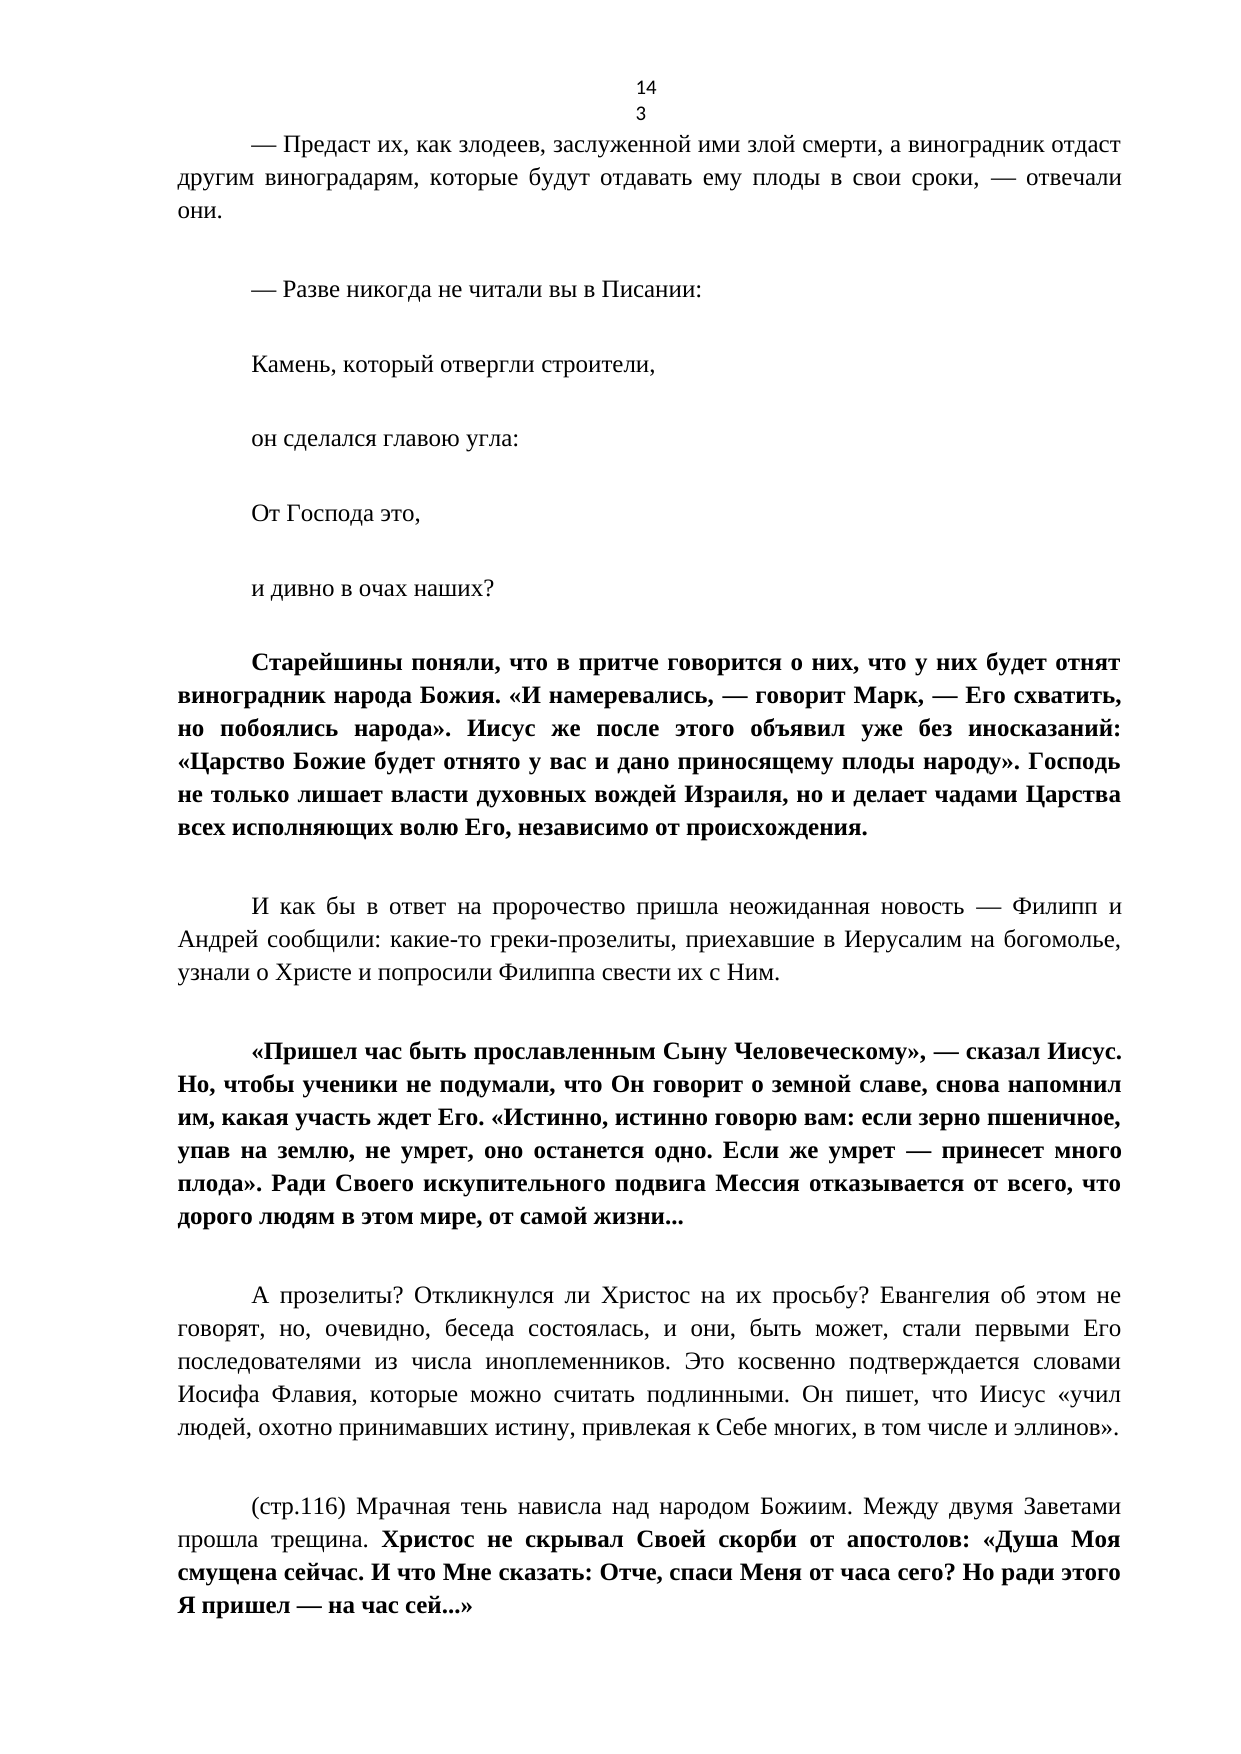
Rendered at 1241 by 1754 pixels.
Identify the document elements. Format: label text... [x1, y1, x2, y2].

text и дивно в очах наших? [177, 573, 1122, 601]
text он сделался главою угла: [177, 423, 1122, 452]
text И как бы в ответ на пророчество пришла неожиданная новость — Филипп и Андрей сообщили: какие-то греки-прозелиты, приехавшие в Иерусалим на богомолье, узнали о Христе и попросили Филиппа свести их с Ним. [177, 891, 1122, 986]
text От Господа это, [177, 498, 1122, 527]
text — Разве никогда не читали вы в Писании: [177, 274, 1122, 303]
text Старейшины поняли, что в притче говорится о них, что у них будет отнят виноградник народа Божия. «И намеревались, — говорит Марк, — Его схватить, но побоялись народа». Иисус же после этого объявил уже без иносказаний: «Царство Божие будет отнято у вас и дано приносящему плоды народу». Господь не только лишает власти духовных вождей Израиля, но и делает чадами Царства всех исполняющих волю Его, независимо от происхождения. [177, 647, 1122, 841]
text «Пришел час быть прославленным Сыну Человеческому», — сказал Иисус. Но, чтобы ученики не подумали, что Он говорит о земной славе, снова напомнил им, какая участь ждет Его. «Истинно, истинно говорю вам: если зерно пшеничное, упав на землю, не умрет, оно останется одно. Если же умрет — принесет много плода». Ради Своего искупительного подвига Мессия отказывается от всего, что дорого людям в этом мире, от самой жизни... [177, 1036, 1122, 1230]
text (стр.116) Мрачная тень нависла над народом Божиим. Между двумя Заветами прошла трещина. Христос не скрывал Своей скорби от апостолов: «Душа Моя смущена сейчас. И что Мне сказать: Отче, спаси Меня от часа сего? Но ради этого Я пришел — на час сей...» [177, 1491, 1122, 1619]
text А прозелиты? Откликнулся ли Христос на их просьбу? Евангелия об этом не говорят, но, очевидно, беседа состоялась, и они, быть может, стали первыми Его последователями из числа иноплеменников. Это косвенно подтверждается словами Иосифа Флавия, которые можно считать подлинными. Он пишет, что Иисус «учил людей, охотно принимавших истину, привлекая к Себе многих, в том числе и эллинов». [177, 1280, 1122, 1441]
text Камень, который отвергли строители, [177, 349, 1122, 378]
text — Предаст их, как злодеев, заслуженной ими злой смерти, а виноградник отдаст другим виноградарям, которые будут отдавать ему плоды в свои сроки, — отвечали они. [177, 118, 1122, 224]
